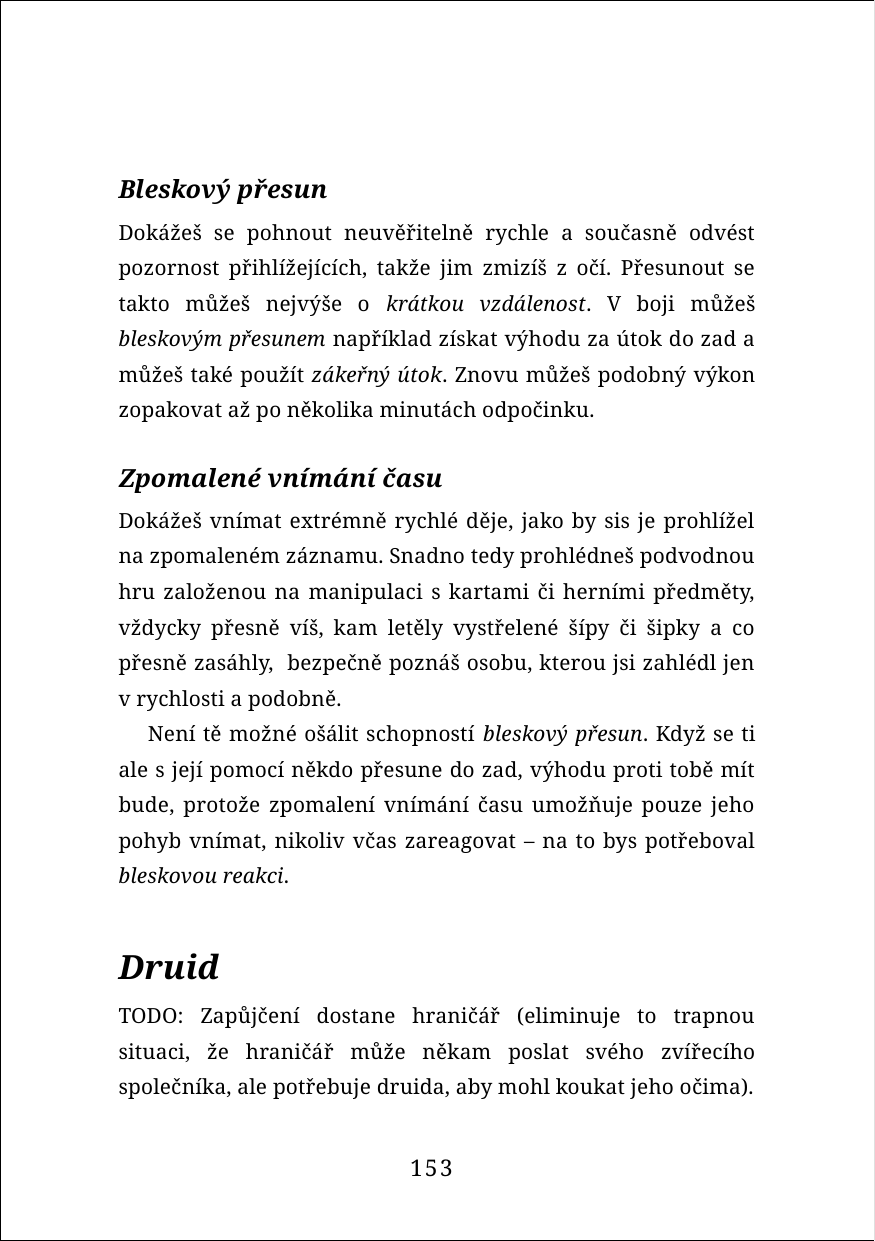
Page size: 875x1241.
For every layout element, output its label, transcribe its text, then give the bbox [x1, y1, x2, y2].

text Dokážeš se pohnout neuvěřitelně rychle a současně odvést pozornost přihlížejících, takže jim zmizíš z očí. Přesunout se takto můžeš nejvýše o krátkou vzdálenost. V boji můžeš bleskovým přesunem například získat výhodu za útok do zad a můžeš také použít zákeřný útok. Znovu můžeš podobný výkon zopakovat až po několika minutách odpočinku. [118, 218, 756, 424]
text Dokážeš vnímat extrémně rychlé děje, jako by sis je prohlížel na zpomaleném záznamu. Snadno tedy prohlédneš podvodnou hru založenou na manipulaci s kartami či herními předměty, vždycky přesně víš, kam letěly vystřelené šípy či šipky a co přesně zasáhly, bezpečně poznáš osobu, kterou jsi zahlédl jen v rychlosti a podobně. Není tě možné ošálit schopností bleskový přesun. Když se ti ale s její pomocí někdo přesune do zad, výhodu proti tobě mít bude, protože zpomalení vnímání času umožňuje pouze jeho pohyb vnímat, nikoliv včas zareagovat – na to bys potřeboval bleskovou reakci. [118, 506, 756, 890]
text TODO: Zapůjčení dostane hraničář (eliminuje to trapnou situaci, že hraničář může někam poslat svého zvířecího společníka, ale potřebuje druida, aby mohl koukat jeho očima). [118, 1001, 756, 1101]
subtitle Druid [118, 944, 756, 989]
subtitle Zpomalené vnímání času [118, 460, 756, 494]
subtitle Bleskový přesun [118, 172, 756, 206]
